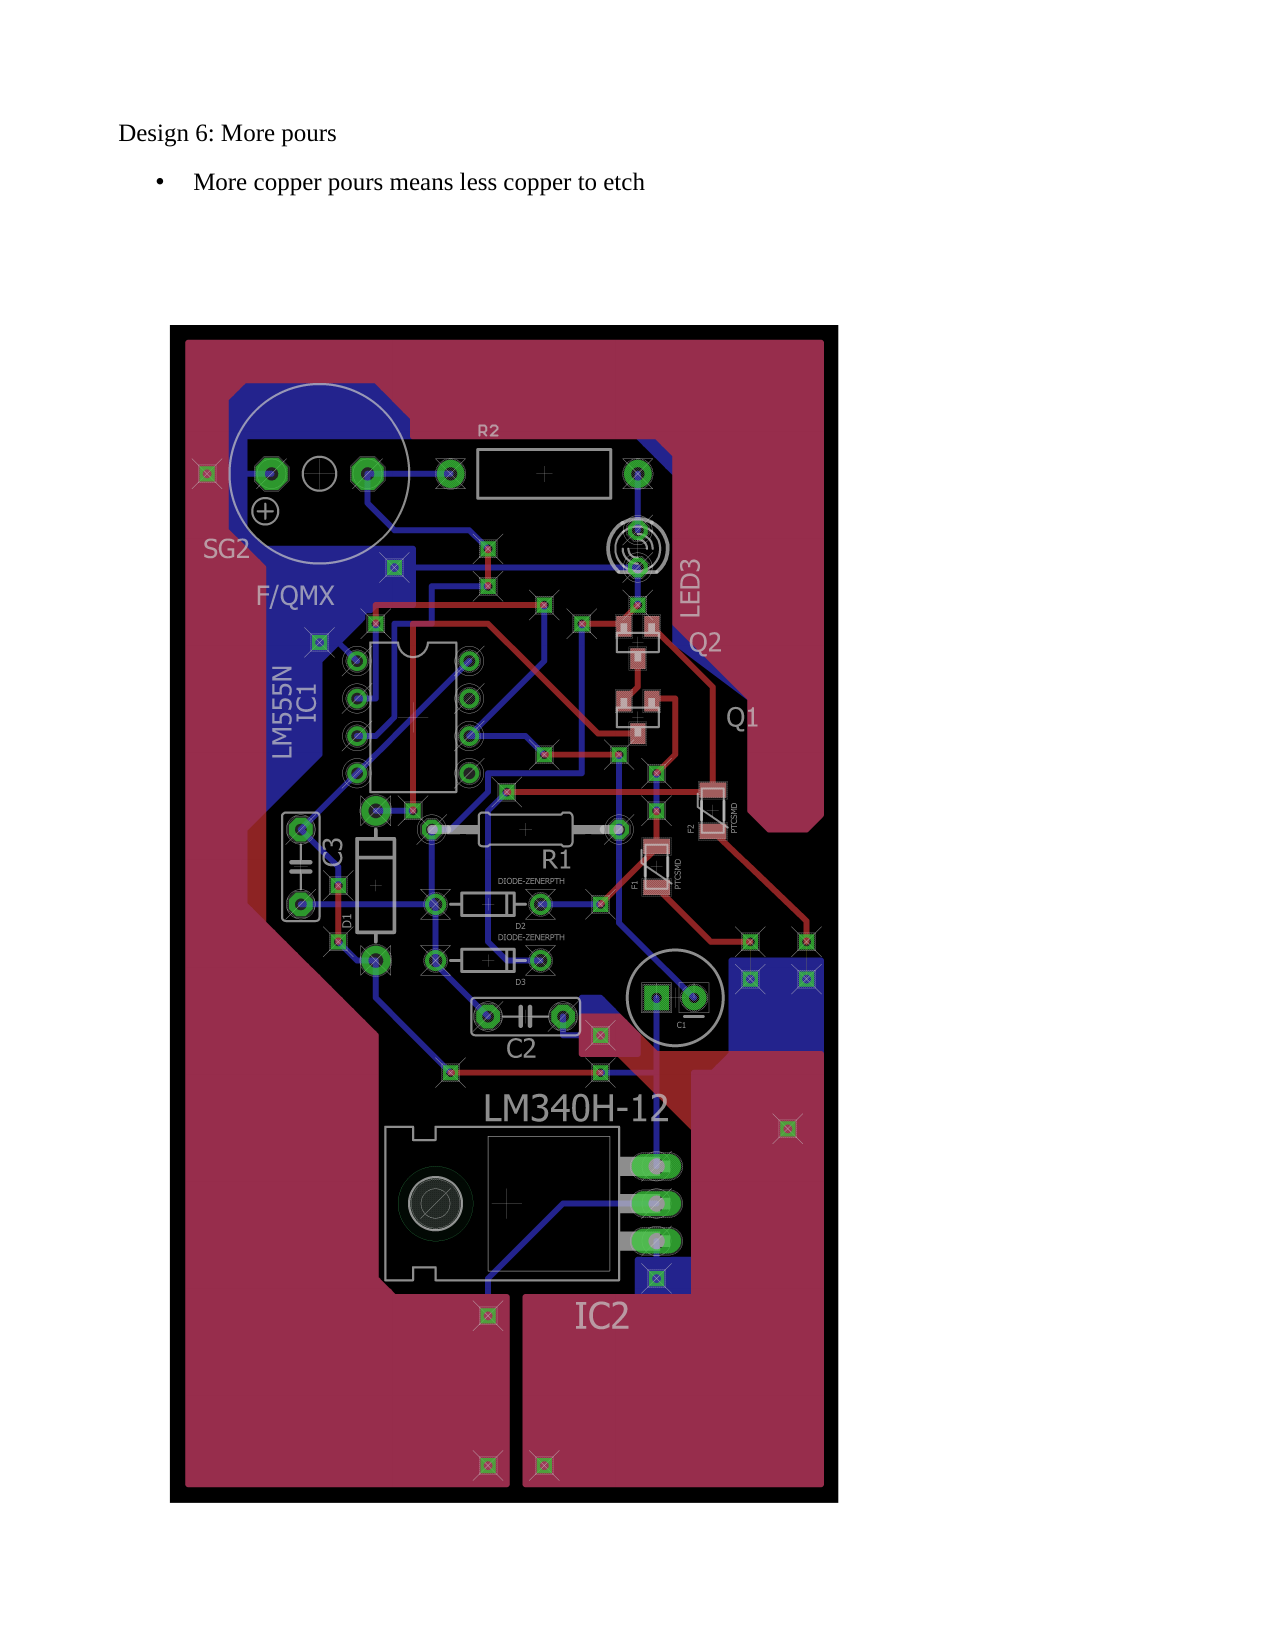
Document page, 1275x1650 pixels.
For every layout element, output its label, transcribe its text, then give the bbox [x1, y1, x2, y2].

picture [169, 325, 839, 1503]
list More copper pours means less copper to etch [156, 167, 1157, 196]
text Design 6: More pours [118, 118, 1157, 147]
